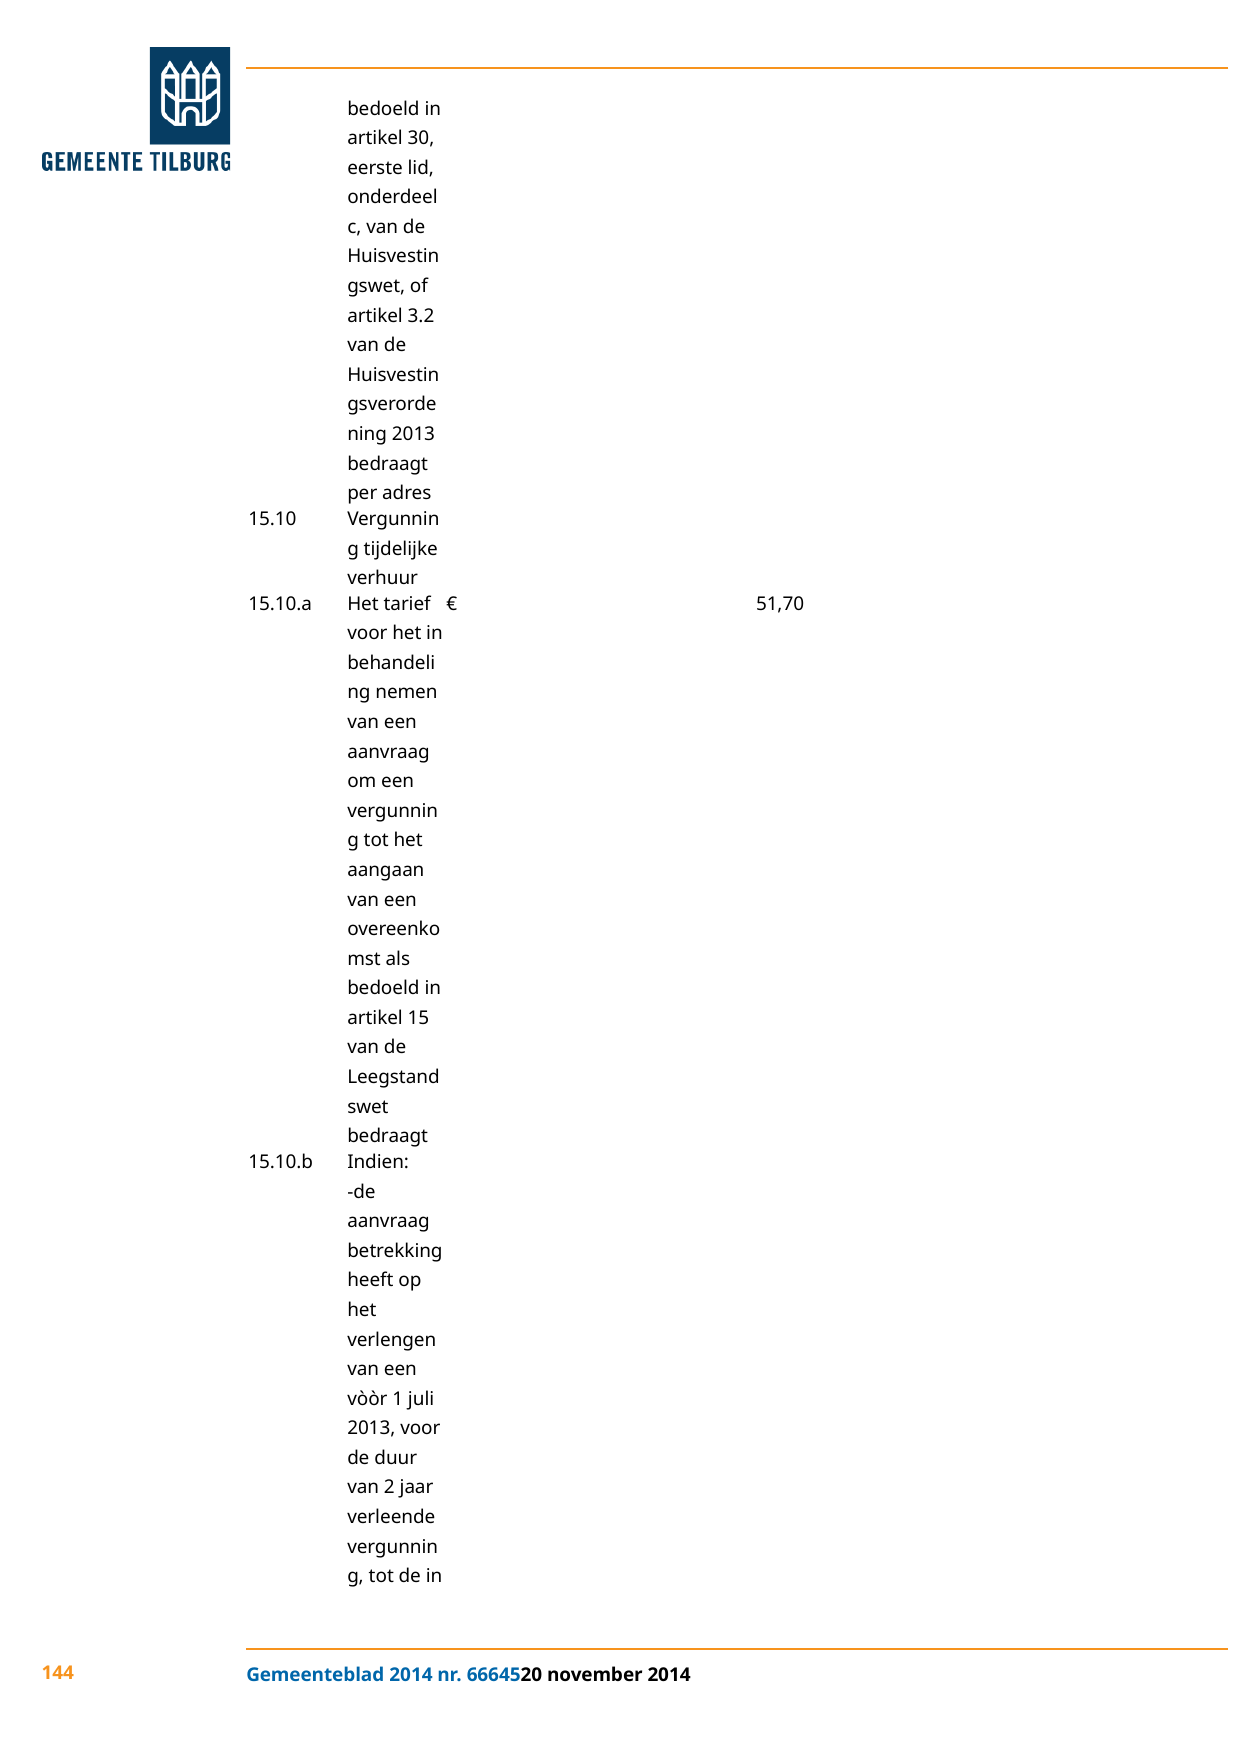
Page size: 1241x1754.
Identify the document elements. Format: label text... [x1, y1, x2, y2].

table_cell 15.10 [248, 505, 347, 590]
table_cell [446, 1148, 756, 1588]
table_cell [248, 95, 347, 505]
table_cell [756, 95, 855, 505]
table_cell [756, 1148, 855, 1588]
table_cell 15.10.b [248, 1148, 347, 1588]
picture [41, 47, 231, 172]
table_cell 51,70 [756, 590, 855, 1148]
table_cell Het tarief voor het in behandeling nemen van een aanvraag om een vergunning tot het aangaan van een overeenkomst als bedoeld in artikel 15 van de Leegstandswet bedraagt [347, 590, 446, 1148]
table_cell bedoeld in artikel 30, eerste lid, onderdeel c, van de Huisvestingswet, of artikel 3.2 van de Huisvestingsverordening 2013 bedraagt per adres [347, 95, 446, 505]
table_cell [756, 505, 855, 590]
table_cell € [446, 590, 756, 1148]
table_cell Indien: -de aanvraag betrekking heeft op het verlengen van een vòòr 1 juli 2013, voor de duur van 2 jaar verleende vergunning, tot de in [347, 1148, 446, 1588]
table_cell Vergunning tijdelijke verhuur [347, 505, 446, 590]
table_cell [446, 95, 756, 505]
table_cell [446, 505, 756, 590]
table_cell 15.10.a [248, 590, 347, 1148]
